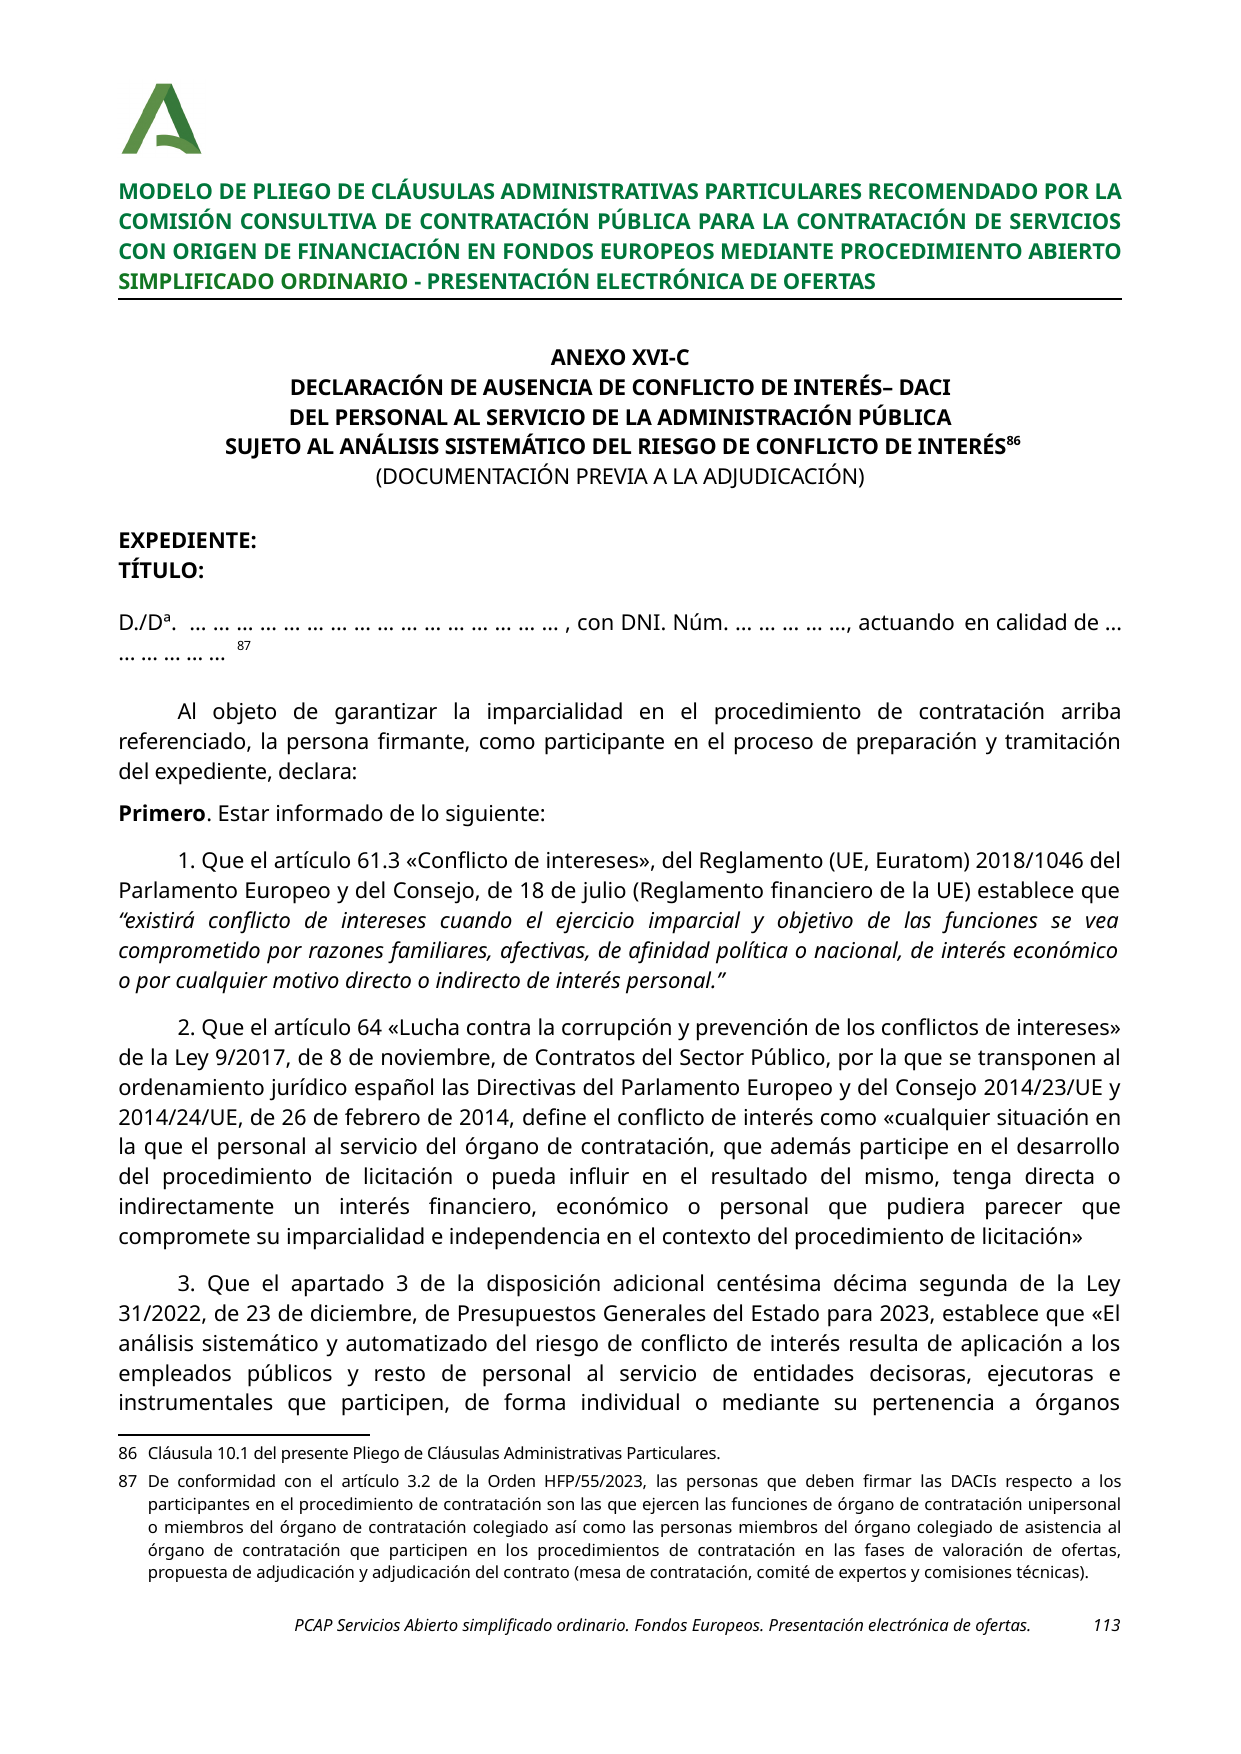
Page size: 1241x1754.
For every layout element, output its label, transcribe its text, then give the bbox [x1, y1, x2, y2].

text TÍTULO: [118, 555, 1122, 584]
text Cláusula 10.1 del presente Pliego de Cláusulas Administrativas Particulares. [118, 1441, 1122, 1464]
text De conformidad con el artículo 3.2 de la Orden HFP/55/2023, las personas que deben firmar las DACIs respecto a los participantes en el procedimiento de contratación son las que ejercen las funciones de órgano de contratación unipersonal o miembros del órgano de contratación colegiado así como las personas miembros del órgano colegiado de asistencia al órgano de contratación que participen en los procedimientos de contratación en las fases de valoración de ofertas, propuesta de adjudicación y adjudicación del contrato (mesa de contratación, comité de expertos y comisiones técnicas). [118, 1470, 1122, 1584]
text Primero. Estar informado de lo siguiente: [118, 798, 1122, 828]
text 1. Que el artículo 61.3 «Conflicto de intereses», del Reglamento (UE, Euratom) 2018/1046 del Parlamento Europeo y del Consejo, de 18 de julio (Reglamento financiero de la UE) establece que “existirá conflicto de intereses cuando el ejercicio imparcial y objetivo de las funciones se vea comprometido por razones familiares, afectivas, de afinidad política o nacional, de interés económico o por cualquier motivo directo o indirecto de interés personal.” [118, 845, 1122, 994]
text (DOCUMENTACIÓN PREVIA A LA ADJUDICACIÓN) [118, 461, 1122, 491]
text 2. Que el artículo 64 «Lucha contra la corrupción y prevención de los conflictos de intereses» de la Ley 9/2017, de 8 de noviembre, de Contratos del Sector Público, por la que se transponen al ordenamiento jurídico español las Directivas del Parlamento Europeo y del Consejo 2014/23/UE y 2014/24/UE, de 26 de febrero de 2014, define el conflicto de interés como «cualquier situación en la que el personal al servicio del órgano de contratación, que además participe en el desarrollo del procedimiento de licitación o pueda influir en el resultado del mismo, tenga directa o indirectamente un interés financiero, económico o personal que pudiera parecer que compromete su imparcialidad e independencia en el contexto del procedimiento de licitación» [118, 1012, 1122, 1250]
text EXPEDIENTE: [118, 525, 1122, 555]
text 3. Que el apartado 3 de la disposición adicional centésima décima segunda de la Ley 31/2022, de 23 de diciembre, de Presupuestos Generales del Estado para 2023, establece que «El análisis sistemático y automatizado del riesgo de conflicto de interés resulta de aplicación a los empleados públicos y resto de personal al servicio de entidades decisoras, ejecutoras e instrumentales que participen, de forma individual o mediante su pertenencia a órganos [118, 1268, 1122, 1417]
text SUJETO AL ANÁLISIS SISTEMÁTICO DEL RIESGO DE CONFLICTO DE INTERÉS [118, 431, 1122, 461]
text DEL PERSONAL AL SERVICIO DE LA ADMINISTRACIÓN PÚBLICA [118, 402, 1122, 431]
text D./Dª. … … … … … … … … … … … … … … … … , con DNI. Núm. … … … … …, actuando en calidad de … … … … … … [118, 607, 1122, 667]
picture [117, 79, 206, 158]
text Al objeto de garantizar la imparcialidad en el procedimiento de contratación arriba referenciado, la persona firmante, como participante en el proceso de preparación y tramitación del expediente, declara: [118, 696, 1122, 785]
text DECLARACIÓN DE AUSENCIA DE CONFLICTO DE INTERÉS– DACI [118, 372, 1122, 402]
text ANEXO XVI-C [118, 342, 1122, 372]
text MODELO DE PLIEGO DE CLÁUSULAS ADMINISTRATIVAS PARTICULARES RECOMENDADO POR LA COMISIÓN CONSULTIVA DE CONTRATACIÓN PÚBLICA PARA LA CONTRATACIÓN DE SERVICIOS CON ORIGEN DE FINANCIACIÓN EN FONDOS EUROPEOS MEDIANTE PROCEDIMIENTO ABIERTO SIMPLIFICADO ORDINARIO - PRESENTACIÓN ELECTRÓNICA DE OFERTAS [118, 176, 1122, 298]
